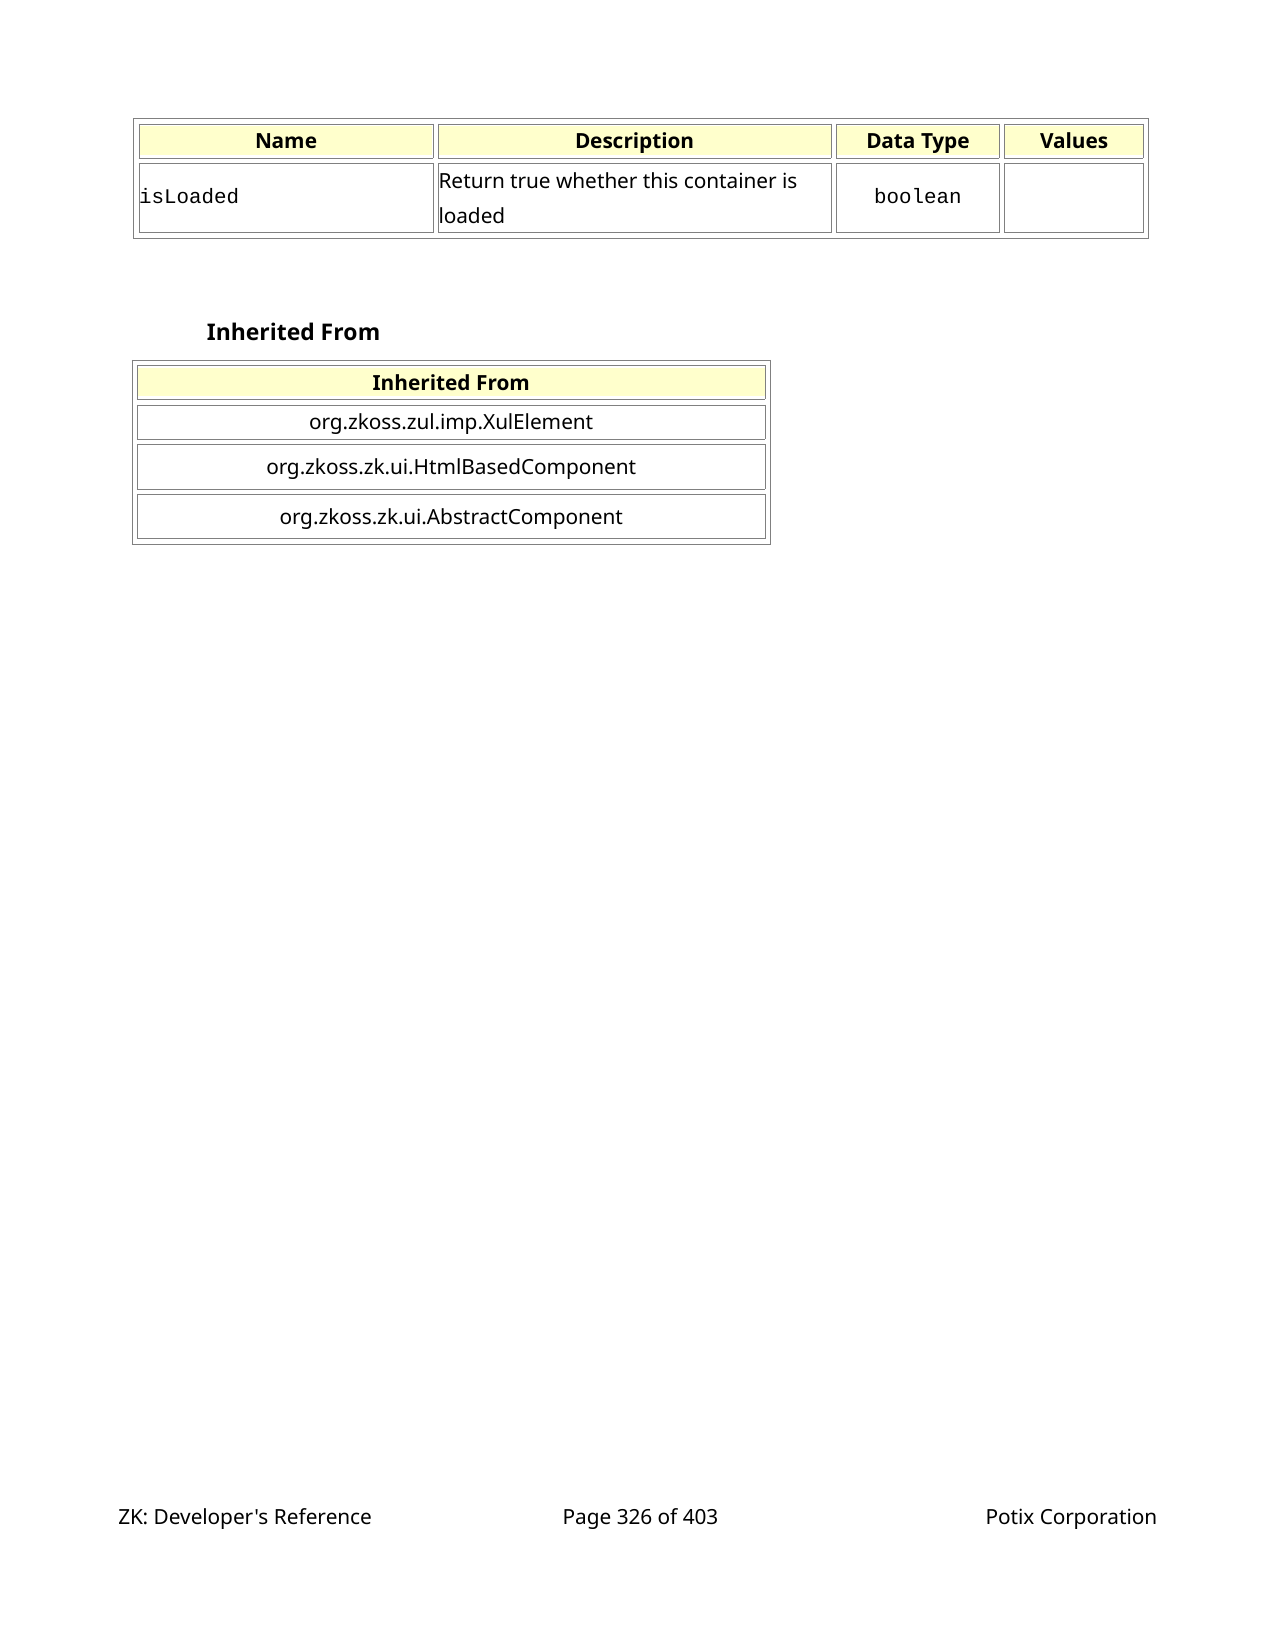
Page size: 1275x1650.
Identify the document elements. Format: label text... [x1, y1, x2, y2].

table_cell [1005, 164, 1143, 232]
table_cell org.zkoss.zul.imp.XulElement [134, 399, 768, 439]
table_cell boolean [834, 158, 1002, 232]
table_header Description [435, 119, 833, 158]
table_cell isLoaded [136, 158, 435, 232]
table_cell [1002, 158, 1146, 232]
table_cell Return true whether this container is loaded [435, 158, 833, 232]
table_header Name [136, 119, 435, 158]
subtitle Inherited From [207, 316, 1157, 347]
table_header Values [1002, 119, 1146, 158]
table_cell org.zkoss.zk.ui.AbstractComponent [134, 489, 768, 538]
table_cell org.zkoss.zk.ui.HtmlBasedComponent [134, 439, 768, 488]
table_header Inherited From [134, 361, 768, 399]
table_header Data Type [834, 119, 1002, 158]
